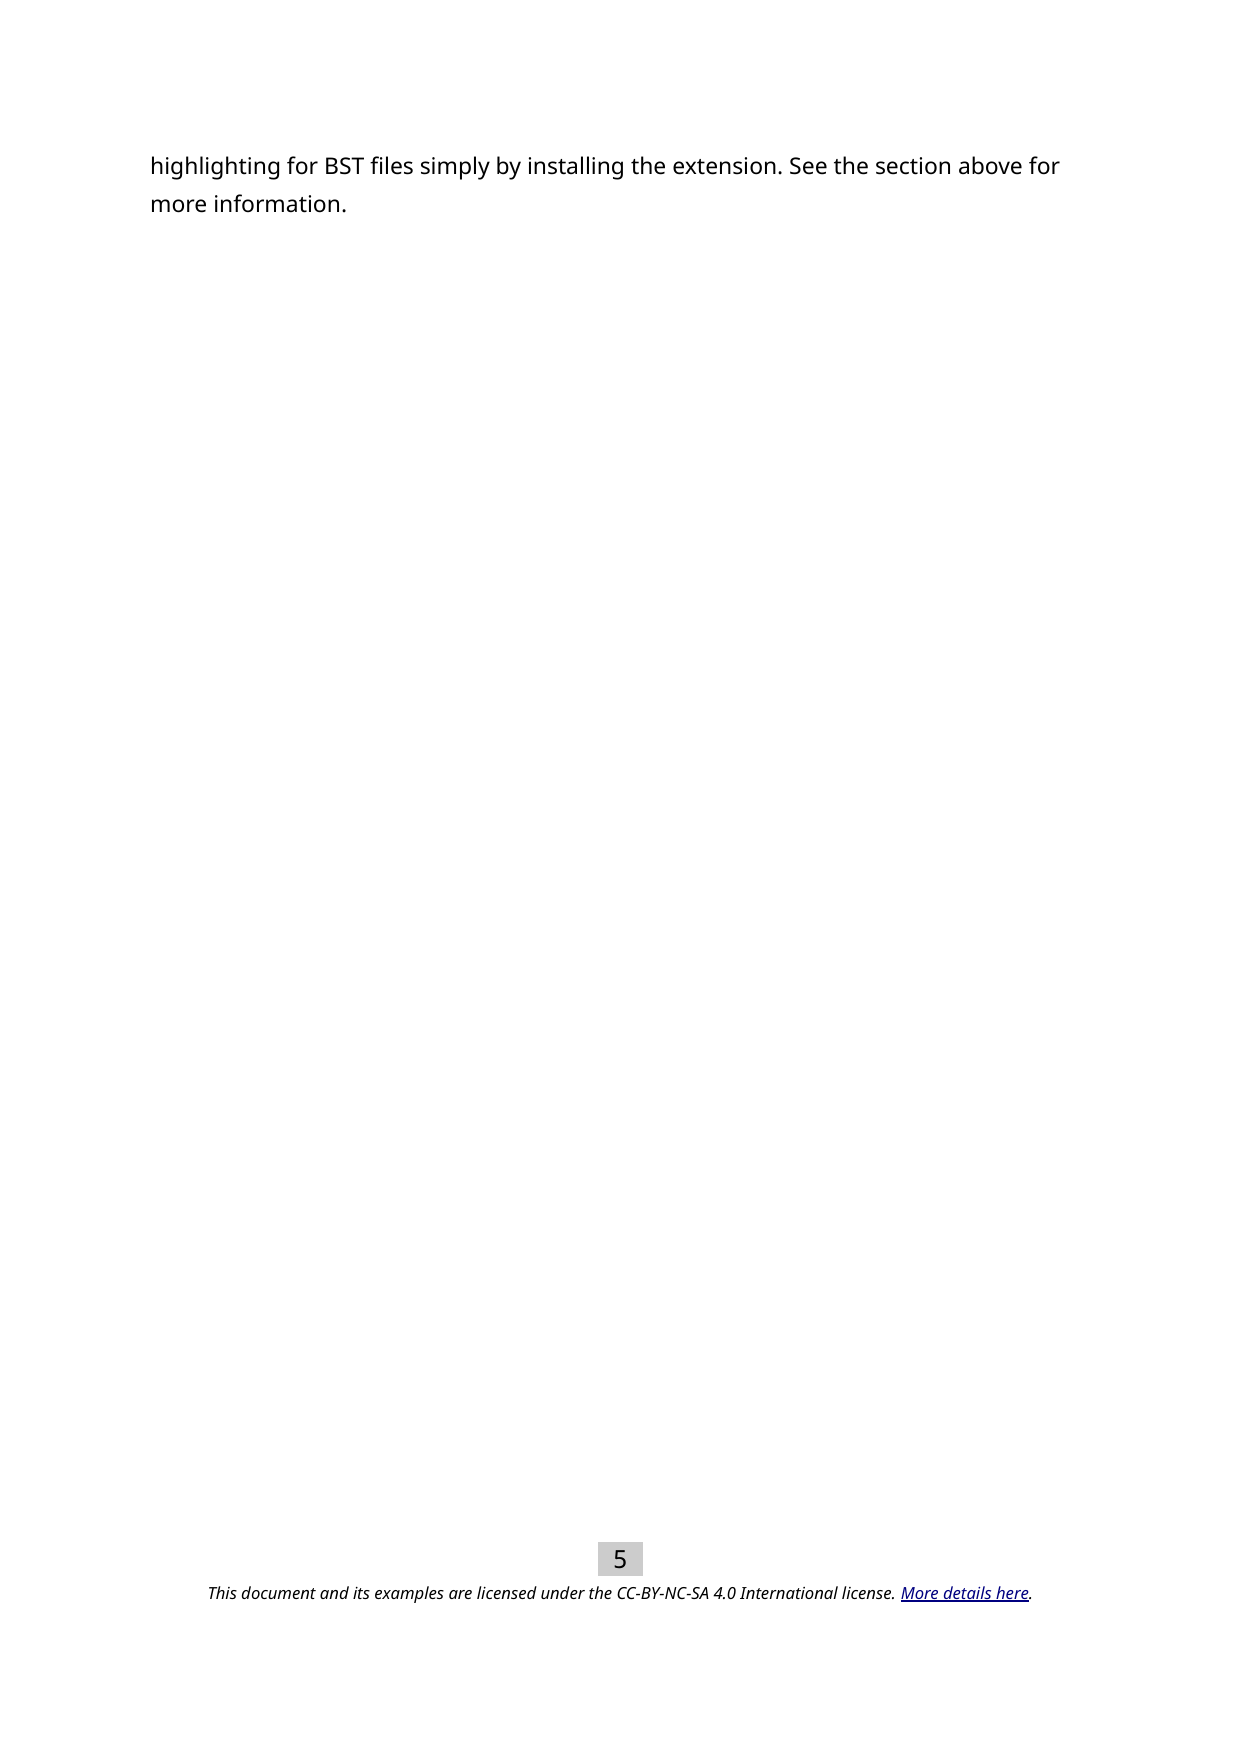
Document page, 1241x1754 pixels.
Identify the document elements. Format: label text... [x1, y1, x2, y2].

text highlighting for BST files simply by installing the extension. See the section above for more information. [150, 150, 1090, 219]
